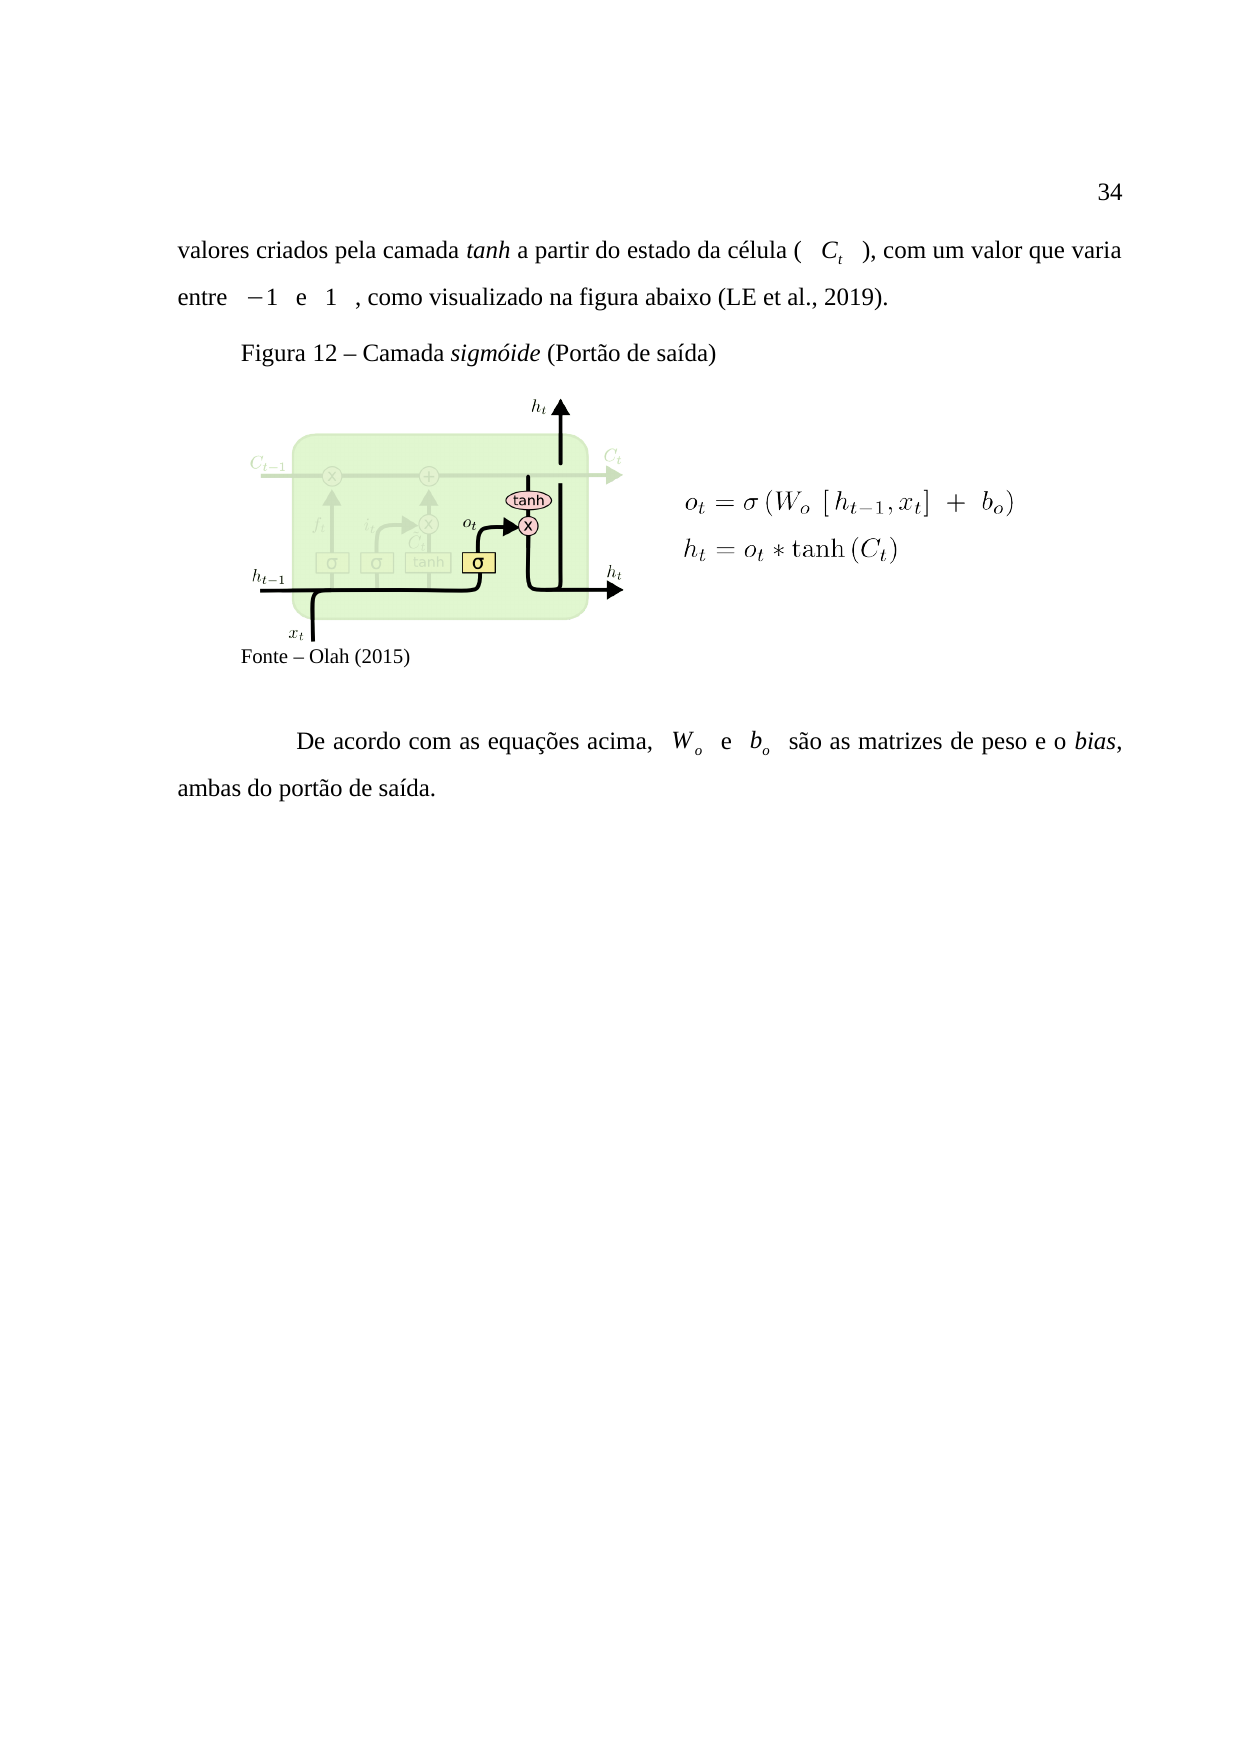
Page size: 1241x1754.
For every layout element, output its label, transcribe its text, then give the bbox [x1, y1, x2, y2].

text valores criados pela camada tanh a partir do estado da célula (), com um valor que varia entree, como visualizado na figura abaixo (LE et al., 2019). [177, 235, 1122, 311]
text Fonte – Olah (2015) [241, 644, 1058, 668]
text Figura 12 – Camada sigmóide (Portão de saída) [241, 338, 1058, 367]
picture [240, 391, 1059, 644]
text De acordo com as equações acima,esão as matrizes de peso e o bias, ambas do portão de saída. [177, 726, 1122, 801]
